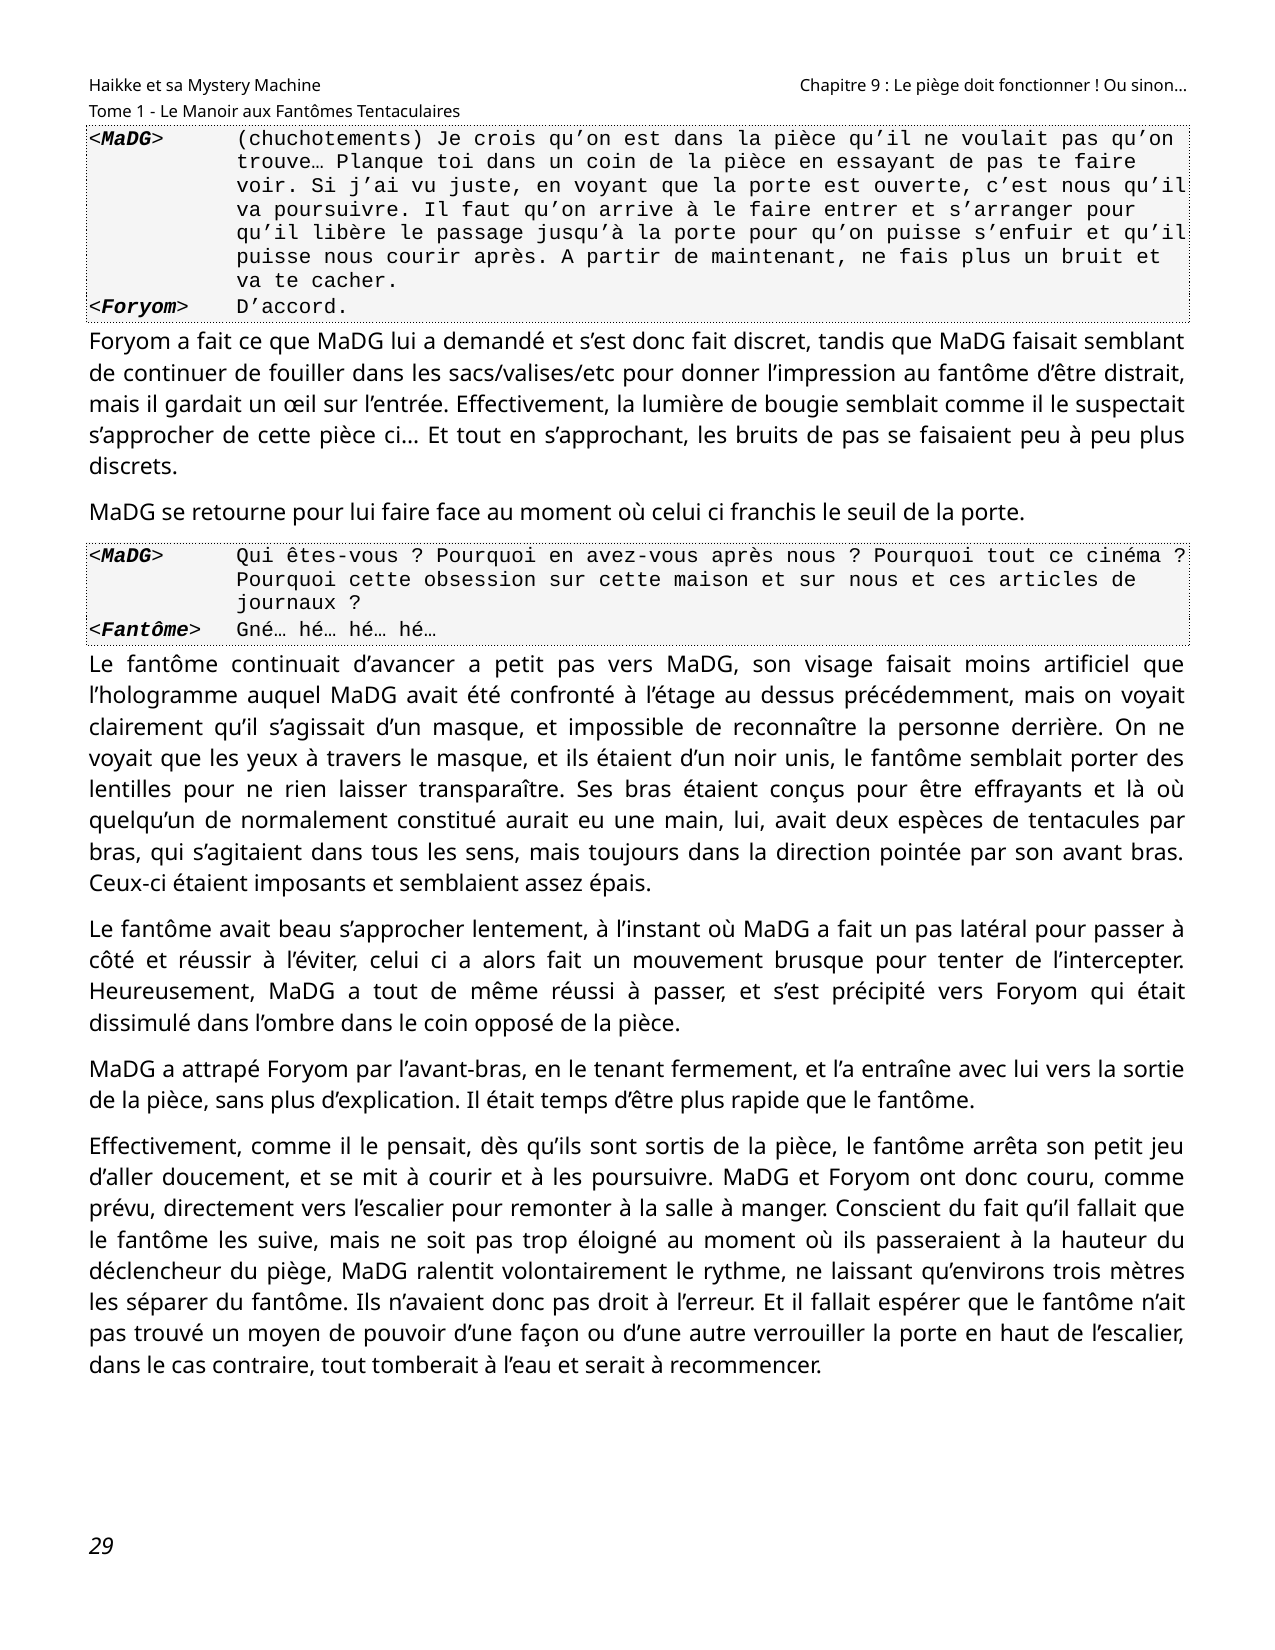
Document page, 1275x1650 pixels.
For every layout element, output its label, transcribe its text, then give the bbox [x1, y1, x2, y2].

text <Foryom> D’accord. [86, 293, 1189, 322]
text Foryom a fait ce que MaDG lui a demandé et s’est donc fait discret, tandis que MaDG faisait semblant de continuer de fouiller dans les sacs/valises/etc pour donner l’impression au fantôme d’être distrait, mais il gardait un œil sur l’entrée. Effectivement, la lumière de bougie semblait comme il le suspectait s’approcher de cette pièce ci… Et tout en s’approchant, les bruits de pas se faisaient peu à peu plus discrets. [88, 325, 1186, 482]
text Effectivement, comme il le pensait, dès qu’ils sont sortis de la pièce, le fantôme arrêta son petit jeu d’aller doucement, et se mit à courir et à les poursuivre. MaDG et Foryom ont donc couru, comme prévu, directement vers l’escalier pour remonter à la salle à manger. Conscient du fait qu’il fallait que le fantôme les suive, mais ne soit pas trop éloigné au moment où ils passeraient à la hauteur du déclencheur du piège, MaDG ralentit volontairement le rythme, ne laissant qu’environs trois mètres les séparer du fantôme. Ils n’avaient donc pas droit à l’erreur. Et il fallait espérer que le fantôme n’ait pas trouvé un moyen de pouvoir d’une façon ou d’une autre verrouiller la porte en haut de l’escalier, dans le cas contraire, tout tomberait à l’eau et serait à recommencer. [88, 1130, 1186, 1380]
text <MaDG> Qui êtes-vous ? Pourquoi en avez-vous après nous ? Pourquoi tout ce cinéma ? Pourquoi cette obsession sur cette maison et sur nous et ces articles de journaux ? [86, 542, 1189, 616]
text Le fantôme continuait d’avancer a petit pas vers MaDG, son visage faisait moins artificiel que l’hologramme auquel MaDG avait été confronté à l’étage au dessus précédemment, mais on voyait clairement qu’il s’agissait d’un masque, et impossible de reconnaître la personne derrière. On ne voyait que les yeux à travers le masque, et ils étaient d’un noir unis, le fantôme semblait porter des lentilles pour ne rien laisser transparaître. Ses bras étaient conçus pour être effrayants et là où quelqu’un de normalement constitué aurait eu une main, lui, avait deux espèces de tentacules par bras, qui s’agitaient dans tous les sens, mais toujours dans la direction pointée par son avant bras. Ceux-ci étaient imposants et semblaient assez épais. [88, 648, 1186, 898]
text <MaDG> (chuchotements) Je crois qu’on est dans la pièce qu’il ne voulait pas qu’on trouve… Planque toi dans un coin de la pièce en essayant de pas te faire voir. Si j’ai vu juste, en voyant que la porte est ouverte, c’est nous qu’il va poursuivre. Il faut qu’on arrive à le faire entrer et s’arranger pour qu’il libère le passage jusqu’à la porte pour qu’on puisse s’enfuir et qu’il puisse nous courir après. A partir de maintenant, ne fais plus un bruit et va te cacher. [86, 125, 1189, 293]
text <Fantôme> Gné… hé… hé… hé… [86, 616, 1189, 645]
text MaDG se retourne pour lui faire face au moment où celui ci franchis le seuil de la porte. [88, 496, 1186, 528]
text Le fantôme avait beau s’approcher lentement, à l’instant où MaDG a fait un pas latéral pour passer à côté et réussir à l’éviter, celui ci a alors fait un mouvement brusque pour tenter de l’intercepter. Heureusement, MaDG a tout de même réussi à passer, et s’est précipité vers Foryom qui était dissimulé dans l’ombre dans le coin opposé de la pièce. [88, 913, 1186, 1038]
text MaDG a attrapé Foryom par l’avant-bras, en le tenant fermement, et l’a entraîne avec lui vers la sortie de la pièce, sans plus d’explication. Il était temps d’être plus rapide que le fantôme. [88, 1053, 1186, 1115]
